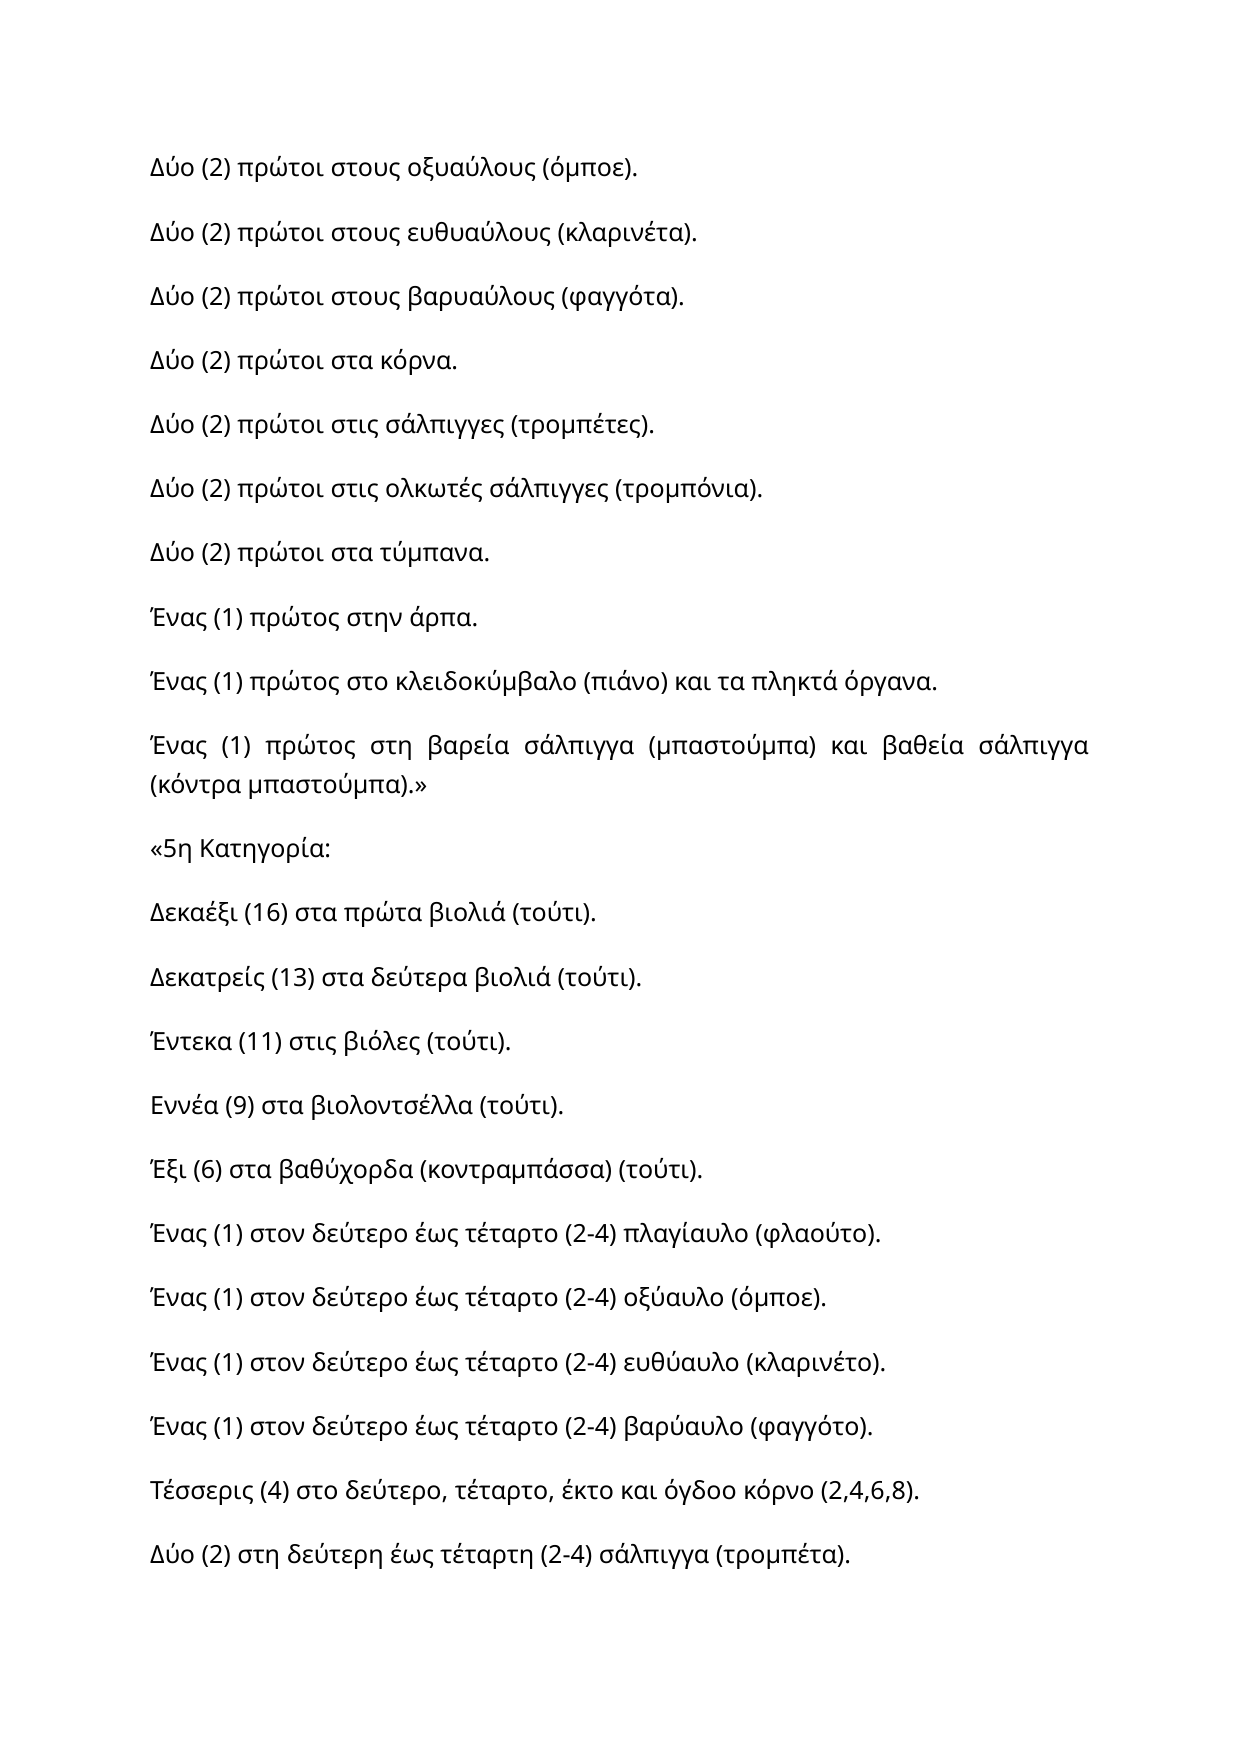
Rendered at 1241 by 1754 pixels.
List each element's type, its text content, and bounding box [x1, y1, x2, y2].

text Δύο (2) πρώτοι στους ευθυαύλους (κλαρινέτα). [150, 214, 1090, 248]
text Δεκαέξι (16) στα πρώτα βιολιά (τούτι). [150, 895, 1090, 929]
text Δύο (2) πρώτοι στα κόρνα. [150, 342, 1090, 377]
text Δύο (2) πρώτοι στα τύμπανα. [150, 535, 1090, 569]
text Ένας (1) στον δεύτερο έως τέταρτο (2-4) πλαγίαυλο (φλαούτο). [150, 1216, 1090, 1250]
text Ένας (1) πρώτος στη βαρεία σάλπιγγα (μπαστούμπα) και βαθεία σάλπιγγα (κόντρα μπαστούμπα).» [150, 727, 1090, 801]
text Δύο (2) πρώτοι στους οξυαύλους (όμποε). [150, 150, 1090, 184]
text Ένας (1) στον δεύτερο έως τέταρτο (2-4) ευθύαυλο (κλαρινέτο). [150, 1344, 1090, 1378]
text Δεκατρείς (13) στα δεύτερα βιολιά (τούτι). [150, 959, 1090, 993]
text Εννέα (9) στα βιολοντσέλλα (τούτι). [150, 1087, 1090, 1122]
text Ένας (1) πρώτος στο κλειδοκύμβαλο (πιάνο) και τα πληκτά όργανα. [150, 663, 1090, 697]
text Τέσσερις (4) στο δεύτερο, τέταρτο, έκτο και όγδοο κόρνο (2,4,6,8). [150, 1472, 1090, 1507]
text Ένας (1) πρώτος στην άρπα. [150, 599, 1090, 633]
text «5η Κατηγορία: [150, 831, 1090, 865]
text Ένας (1) στον δεύτερο έως τέταρτο (2-4) οξύαυλο (όμποε). [150, 1280, 1090, 1314]
text Δύο (2) στη δεύτερη έως τέταρτη (2-4) σάλπιγγα (τρομπέτα). [150, 1537, 1090, 1571]
text Δύο (2) πρώτοι στις σάλπιγγες (τρομπέτες). [150, 407, 1090, 441]
text Δύο (2) πρώτοι στους βαρυαύλους (φαγγότα). [150, 278, 1090, 312]
text Ένας (1) στον δεύτερο έως τέταρτο (2-4) βαρύαυλο (φαγγότο). [150, 1408, 1090, 1442]
text Έξι (6) στα βαθύχορδα (κοντραμπάσσα) (τούτι). [150, 1152, 1090, 1186]
text Δύο (2) πρώτοι στις ολκωτές σάλπιγγες (τρομπόνια). [150, 471, 1090, 505]
text Έντεκα (11) στις βιόλες (τούτι). [150, 1023, 1090, 1057]
